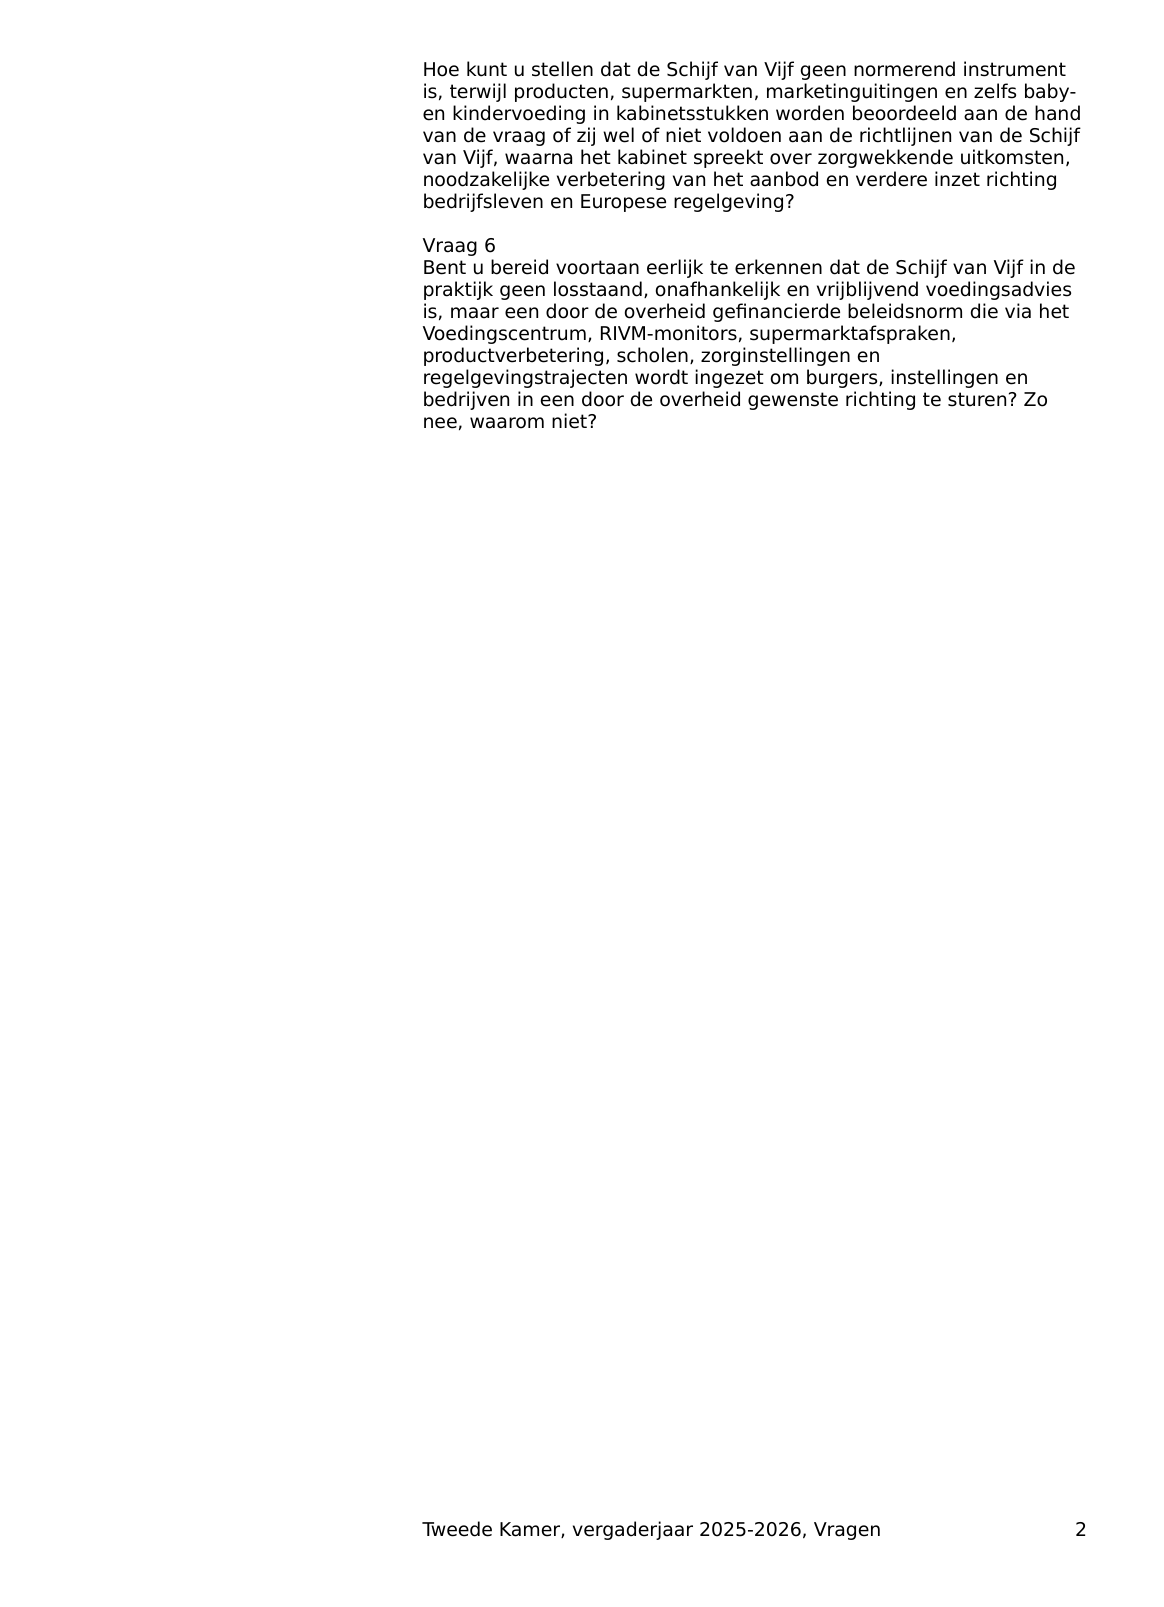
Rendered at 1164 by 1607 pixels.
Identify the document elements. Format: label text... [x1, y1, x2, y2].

text Hoe kunt u stellen dat de Schijf van Vijf geen normerend instrument is, terwijl producten, supermarkten, marketinguitingen en zelfs baby- en kindervoeding in kabinetsstukken worden beoordeeld aan de hand van de vraag of zij wel of niet voldoen aan de richtlijnen van de Schijf van Vijf, waarna het kabinet spreekt over zorgwekkende uitkomsten, noodzakelijke verbetering van het aanbod en verdere inzet richting bedrijfsleven en Europese regelgeving? [422, 59, 1087, 213]
text Vraag 6 [422, 235, 1087, 257]
text Bent u bereid voortaan eerlijk te erkennen dat de Schijf van Vijf in de praktijk geen losstaand, onafhankelijk en vrijblijvend voedingsadvies is, maar een door de overheid gefinancierde beleidsnorm die via het Voedingscentrum, RIVM-monitors, supermarktafspraken, productverbetering, scholen, zorginstellingen en regelgevingstrajecten wordt ingezet om burgers, instellingen en bedrijven in een door de overheid gewenste richting te sturen? Zo nee, waarom niet? [422, 257, 1087, 433]
